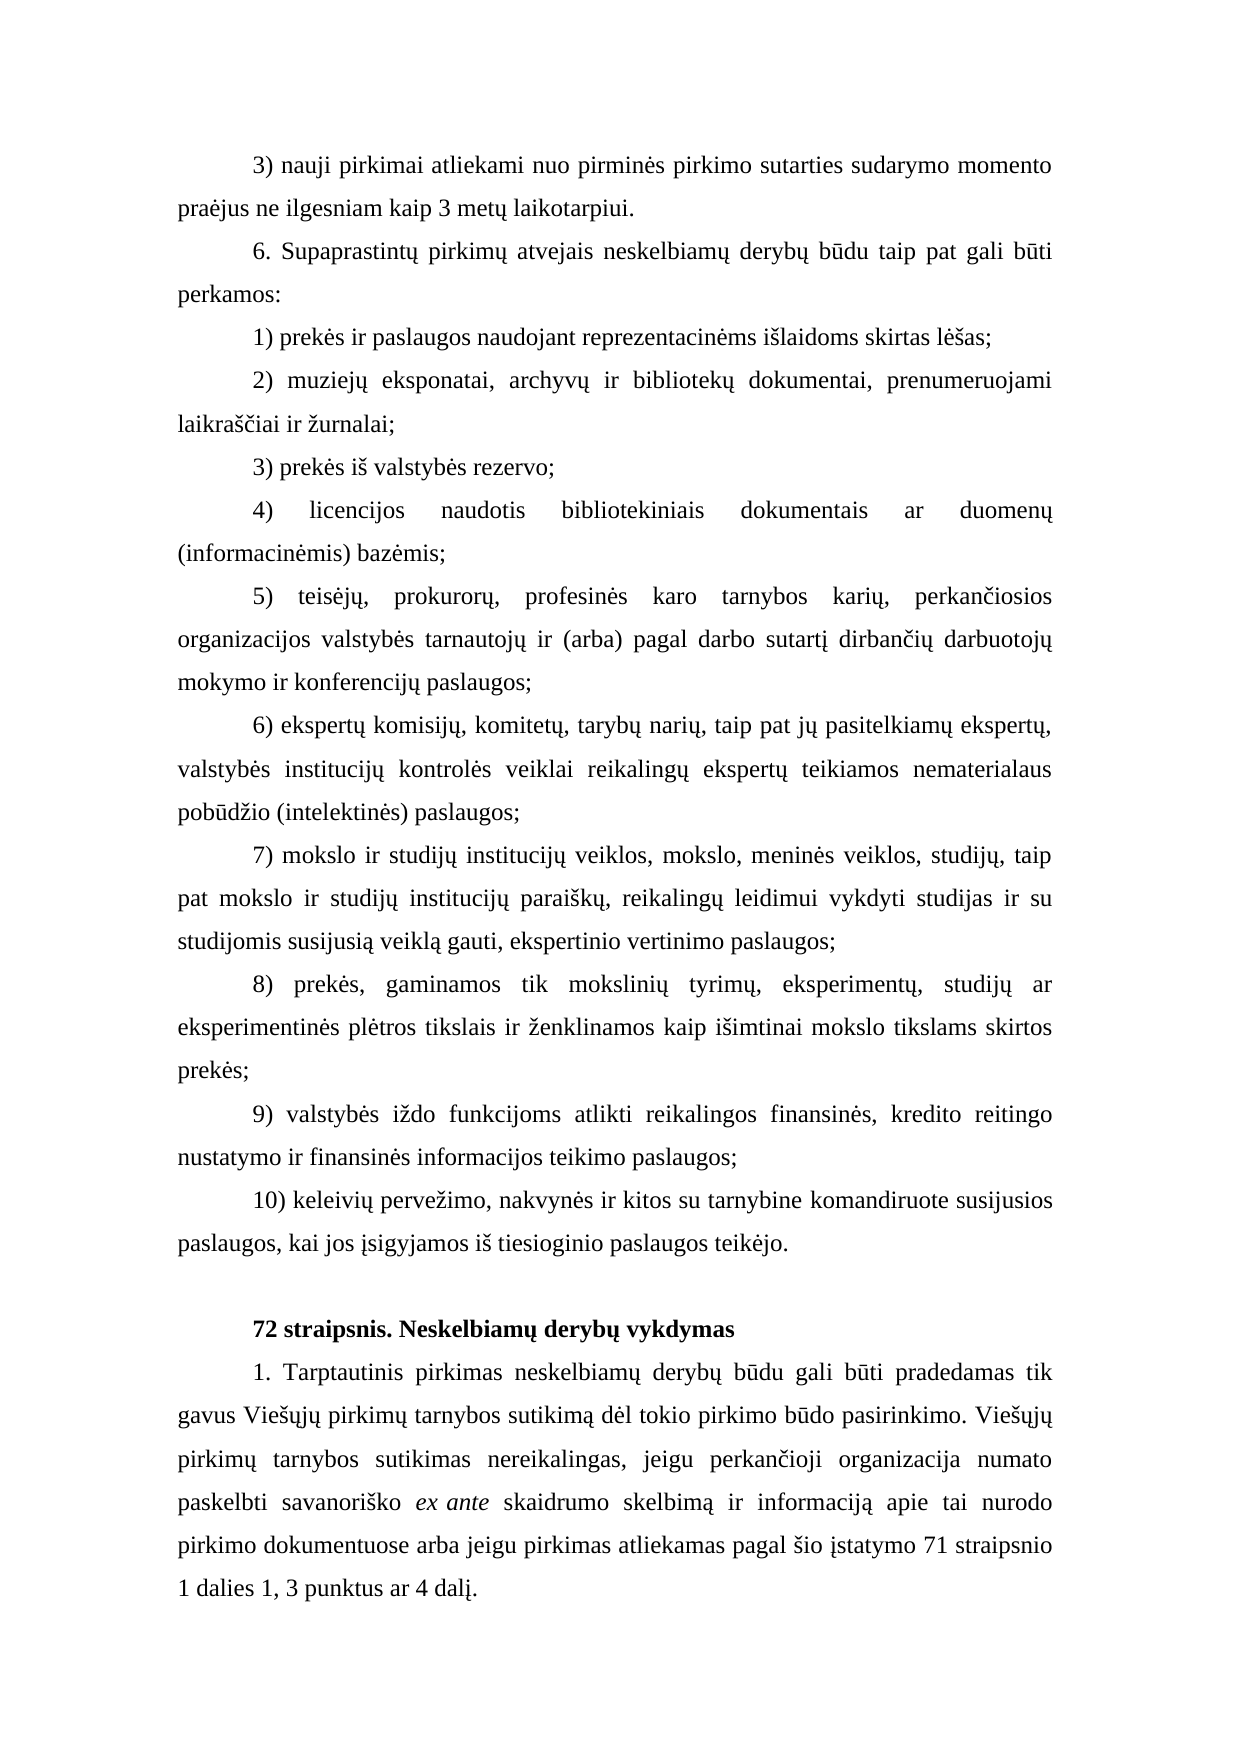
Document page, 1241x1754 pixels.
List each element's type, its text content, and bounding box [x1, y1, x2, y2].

text 5) teisėjų, prokurorų, profesinės karo tarnybos karių, perkančiosios organizacijos valstybės tarnautojų ir (arba) pagal darbo sutartį dirbančių darbuotojų mokymo ir konferencijų paslaugos; [177, 581, 1053, 696]
text 3) nauji pirkimai atliekami nuo pirminės pirkimo sutarties sudarymo momento praėjus ne ilgesniam kaip 3 metų laikotarpiui. [177, 150, 1053, 222]
text 72 straipsnis. Neskelbiamų derybų vykdymas [177, 1314, 1053, 1343]
text 10) keleivių pervežimo, nakvynės ir kitos su tarnybine komandiruote susijusios paslaugos, kai jos įsigyjamos iš tiesioginio paslaugos teikėjo. [177, 1185, 1053, 1257]
text 4) licencijos naudotis bibliotekiniais dokumentais ar duomenų (informacinėmis) bazėmis; [177, 495, 1053, 567]
text 9) valstybės iždo funkcijoms atlikti reikalingos finansinės, kredito reitingo nustatymo ir finansinės informacijos teikimo paslaugos; [177, 1099, 1053, 1171]
text 3) prekės iš valstybės rezervo; [177, 452, 1053, 481]
text 8) prekės, gaminamos tik mokslinių tyrimų, eksperimentų, studijų ar eksperimentinės plėtros tikslais ir ženklinamos kaip išimtinai mokslo tikslams skirtos prekės; [177, 969, 1053, 1084]
text 1) prekės ir paslaugos naudojant reprezentacinėms išlaidoms skirtas lėšas; [177, 322, 1053, 351]
text 6. Supaprastintų pirkimų atvejais neskelbiamų derybų būdu taip pat gali būti perkamos: [177, 236, 1053, 308]
text 2) muziejų eksponatai, archyvų ir bibliotekų dokumentai, prenumeruojami laikraščiai ir žurnalai; [177, 366, 1053, 437]
text 7) mokslo ir studijų institucijų veiklos, mokslo, meninės veiklos, studijų, taip pat mokslo ir studijų institucijų paraiškų, reikalingų leidimui vykdyti studijas ir su studijomis susijusią veiklą gauti, ekspertinio vertinimo paslaugos; [177, 840, 1053, 955]
text 1. Tarptautinis pirkimas neskelbiamų derybų būdu gali būti pradedamas tik gavus Viešųjų pirkimų tarnybos sutikimą dėl tokio pirkimo būdo pasirinkimo. Viešųjų pirkimų tarnybos sutikimas nereikalingas, jeigu perkančioji organizacija numato paskelbti savanoriško ex ante skaidrumo skelbimą ir informaciją apie tai nurodo pirkimo dokumentuose arba jeigu pirkimas atliekamas pagal šio įstatymo 71 straipsnio 1 dalies 1, 3 punktus ar 4 dalį. [177, 1357, 1053, 1602]
text 6) ekspertų komisijų, komitetų, tarybų narių, taip pat jų pasitelkiamų ekspertų, valstybės institucijų kontrolės veiklai reikalingų ekspertų teikiamos nematerialaus pobūdžio (intelektinės) paslaugos; [177, 711, 1053, 826]
